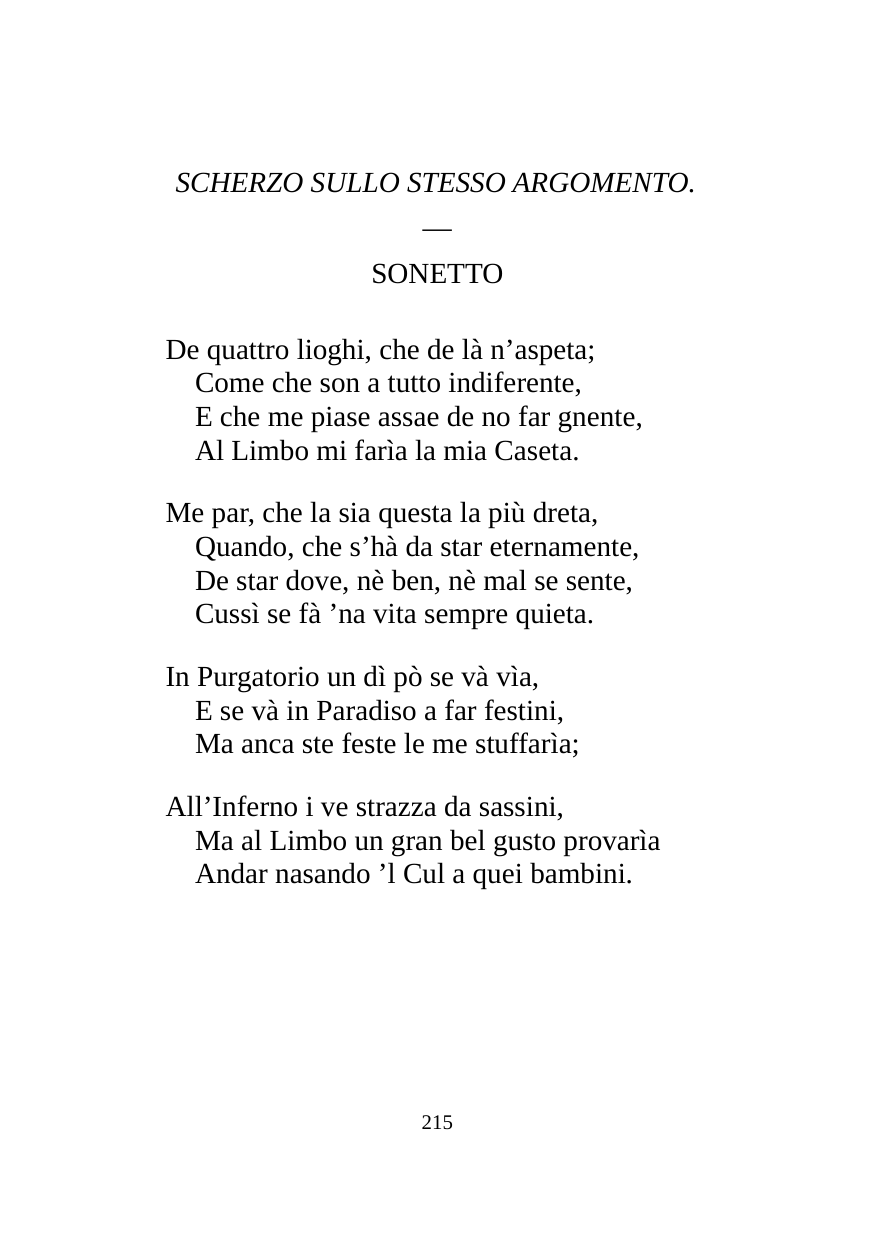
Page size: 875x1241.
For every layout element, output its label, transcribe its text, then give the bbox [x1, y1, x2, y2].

text Me par, che la sia questa la più dreta, Quando, che s’hà da star eternamente, De star dove, nè ben, nè mal se sente, Cussì se fà ’na vita sempre quieta. [165, 496, 768, 630]
text — [106, 211, 768, 244]
text In Purgatorio un dì pò se và vìa, E se và in Paradiso a far festini, Ma anca ste feste le me stuffarìa; [165, 659, 768, 760]
text All’Inferno i ve strazza da sassini, Ma al Limbo un gran bel gusto provarìa Andar nasando ’l Cul a quei bambini. [165, 789, 768, 890]
text SONETTO [106, 257, 768, 290]
subtitle SCHERZO SULLO STESSO ARGOMENTO. [106, 165, 768, 199]
text De quattro lioghi, che de là n’aspeta; Come che son a tutto indiferente, E che me piase assae de no far gnente, Al Limbo mi farìa la mia Caseta. [165, 332, 768, 466]
